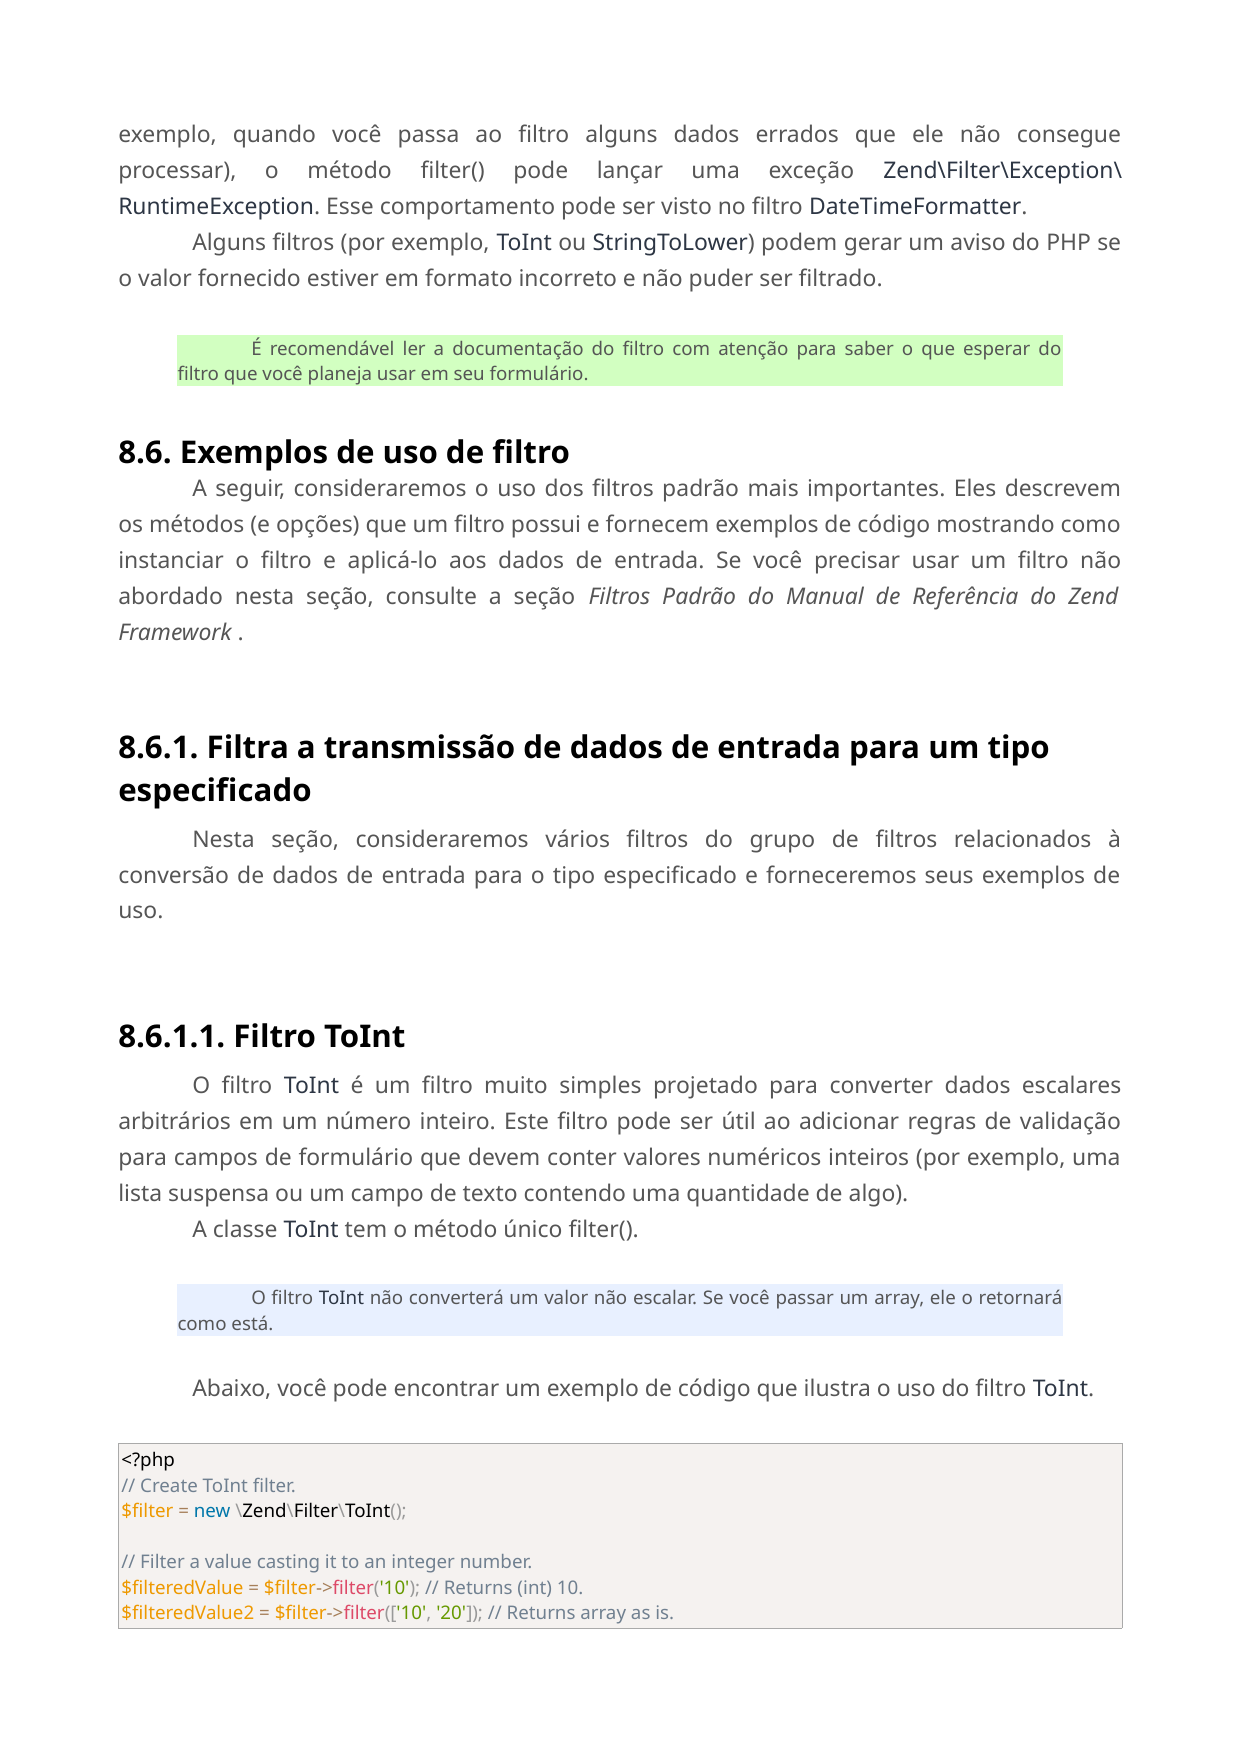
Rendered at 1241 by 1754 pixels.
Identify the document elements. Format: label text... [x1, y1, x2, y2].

text Nesta seção, consideraremos vários filtros do grupo de filtros relacionados à conversão de dados de entrada para o tipo especificado e forneceremos seus exemplos de uso. [118, 823, 1122, 926]
text exemplo, quando você passa ao filtro alguns dados errados que ele não consegue processar), o método filter() pode lançar uma exceção Zend\Filter\Exception\RuntimeException. Esse comportamento pode ser visto no filtro DateTimeFormatter. [118, 118, 1122, 221]
text A classe ToInt tem o método único filter(). [118, 1213, 1122, 1244]
text <?php [119, 1444, 1122, 1469]
text $filteredValue = $filter->filter('10'); // Returns (int) 10. [119, 1571, 1122, 1596]
text O filtro ToInt não converterá um valor não escalar. Se você passar um array, ele o retornará como está. [177, 1284, 1063, 1336]
subtitle 8.6.1.1. Filtro ToInt [118, 1014, 1122, 1056]
text É recomendável ler a documentação do filtro com atenção para saber o que esperar do filtro que você planeja usar em seu formulário. [177, 335, 1063, 386]
text $filter = new \Zend\Filter\ToInt(); [119, 1494, 1122, 1520]
subtitle 8.6. Exemplos de uso de filtro [118, 430, 1122, 472]
text // Create ToInt filter. [119, 1469, 1122, 1494]
text Alguns filtros (por exemplo, ToInt ou StringToLower) podem gerar um aviso do PHP se o valor fornecido estiver em formato incorreto e não puder ser filtrado. [118, 226, 1122, 293]
text $filteredValue2 = $filter->filter(['10', '20']); // Returns array as is. [119, 1596, 1122, 1628]
text A seguir, consideraremos o uso dos filtros padrão mais importantes. Eles descrevem os métodos (e opções) que um filtro possui e fornecem exemplos de código mostrando como instanciar o filtro e aplicá-lo aos dados de entrada. Se você precisar usar um filtro não abordado nesta seção, consulte a seção Filtros Padrão do Manual de Referência do Zend Framework . [118, 472, 1122, 647]
subtitle 8.6.1. Filtra a transmissão de dados de entrada para um tipo especificado [118, 725, 1122, 810]
text Abaixo, você pode encontrar um exemplo de código que ilustra o uso do filtro ToInt. [118, 1371, 1122, 1403]
text O filtro ToInt é um filtro muito simples projetado para converter dados escalares arbitrários em um número inteiro. Este filtro pode ser útil ao adicionar regras de validação para campos de formulário que devem conter valores numéricos inteiros (por exemplo, uma lista suspensa ou um campo de texto contendo uma quantidade de algo). [118, 1069, 1122, 1208]
text // Filter a value casting it to an integer number. [119, 1545, 1122, 1571]
